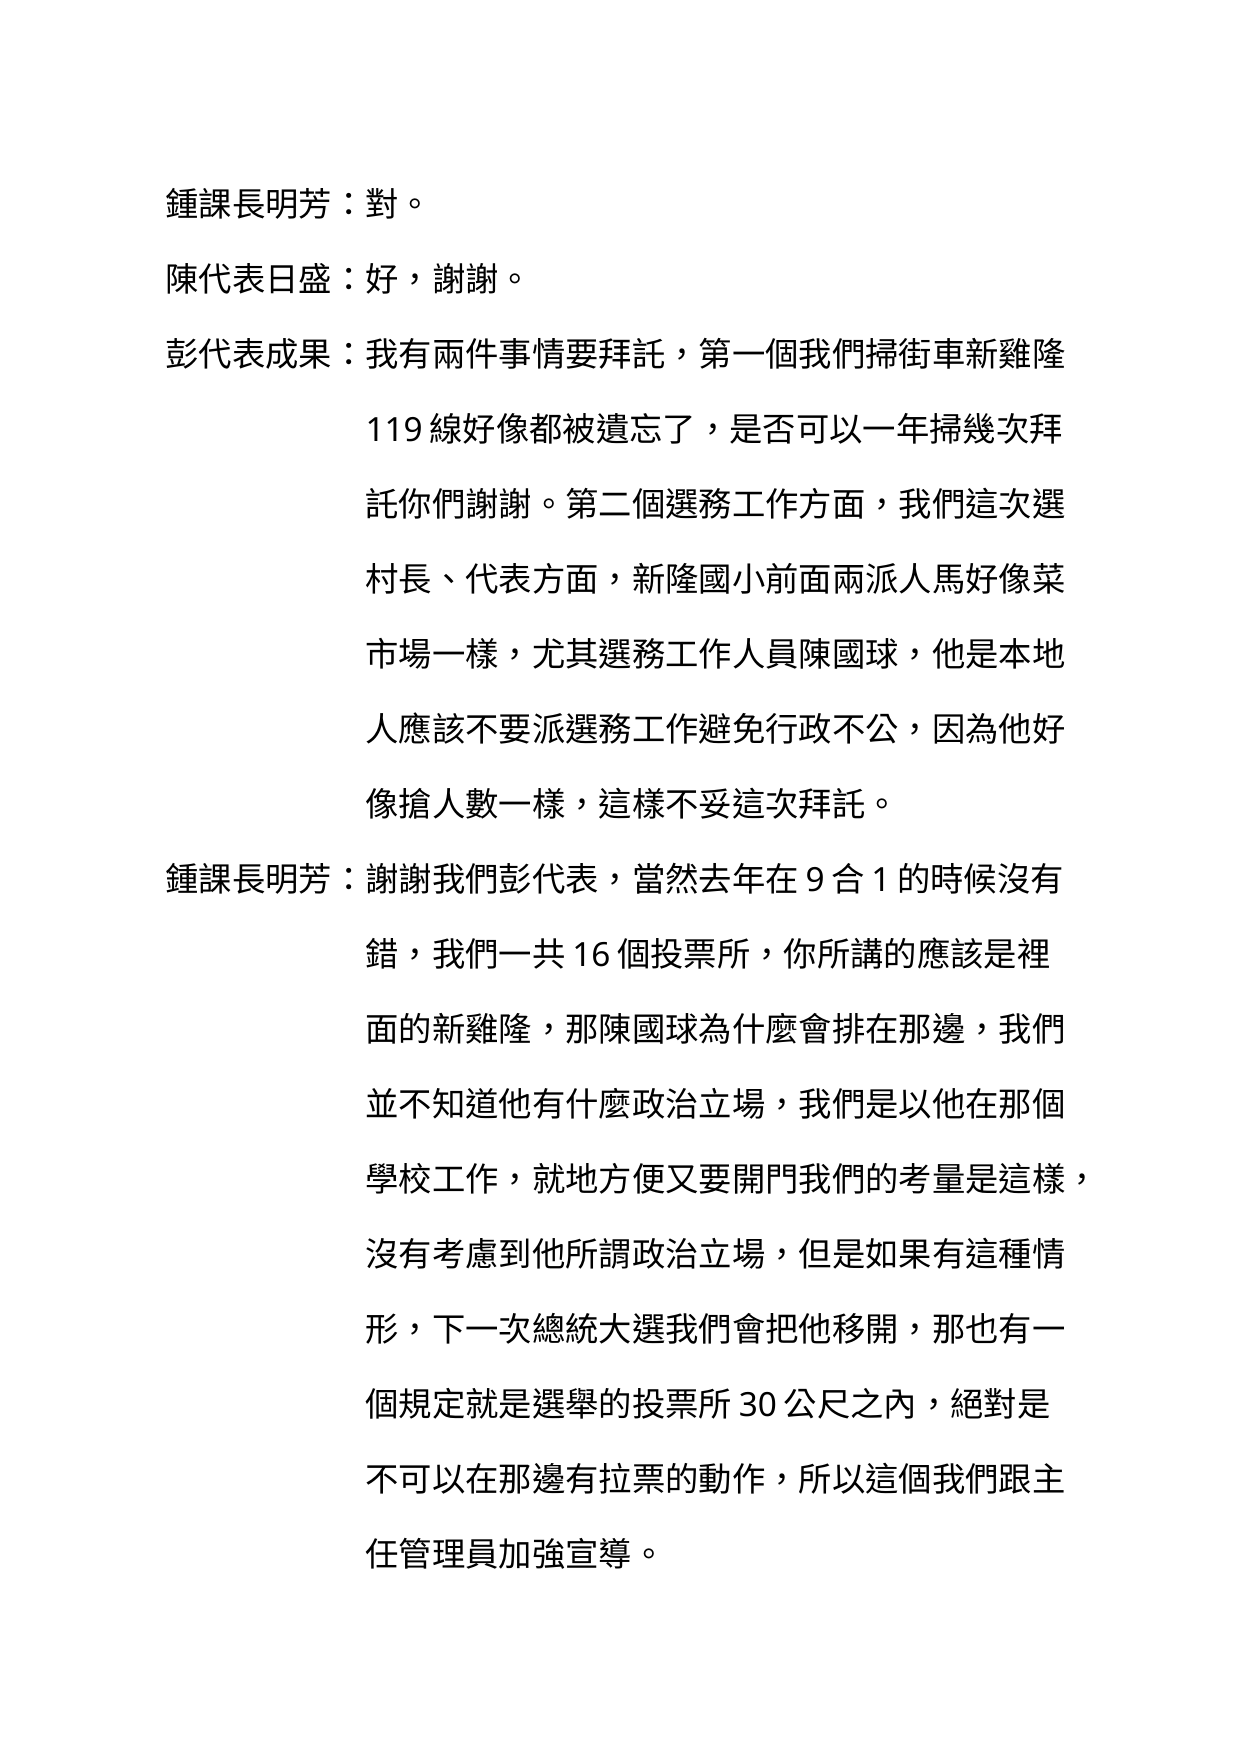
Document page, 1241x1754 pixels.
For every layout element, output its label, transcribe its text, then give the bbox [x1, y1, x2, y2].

text 鍾課長明芳：對。 [165, 164, 1075, 239]
text 陳代表日盛：好，謝謝。 [165, 239, 1075, 314]
text 鍾課長明芳：謝謝我們彭代表，當然去年在9合1的時候沒有錯，我們一共16個投票所，你所講的應該是裡面的新雞隆，那陳國球為什麼會排在那邊，我們並不知道他有什麼政治立場，我們是以他在那個學校工作，就地方便又要開門我們的考量是這樣，沒有考慮到他所謂政治立場，但是如果有這種情形，下一次總統大選我們會把他移開，那也有一個規定就是選舉的投票所30公尺之內，絕對是不可以在那邊有拉票的動作，所以這個我們跟主任管理員加強宣導。 [165, 839, 1075, 1589]
text 彭代表成果：我有兩件事情要拜託，第一個我們掃街車新雞隆119線好像都被遺忘了，是否可以一年掃幾次拜託你們謝謝。第二個選務工作方面，我們這次選村長、代表方面，新隆國小前面兩派人馬好像菜市場一樣，尤其選務工作人員陳國球，他是本地人應該不要派選務工作避免行政不公，因為他好像搶人數一樣，這樣不妥這次拜託。 [165, 314, 1075, 839]
